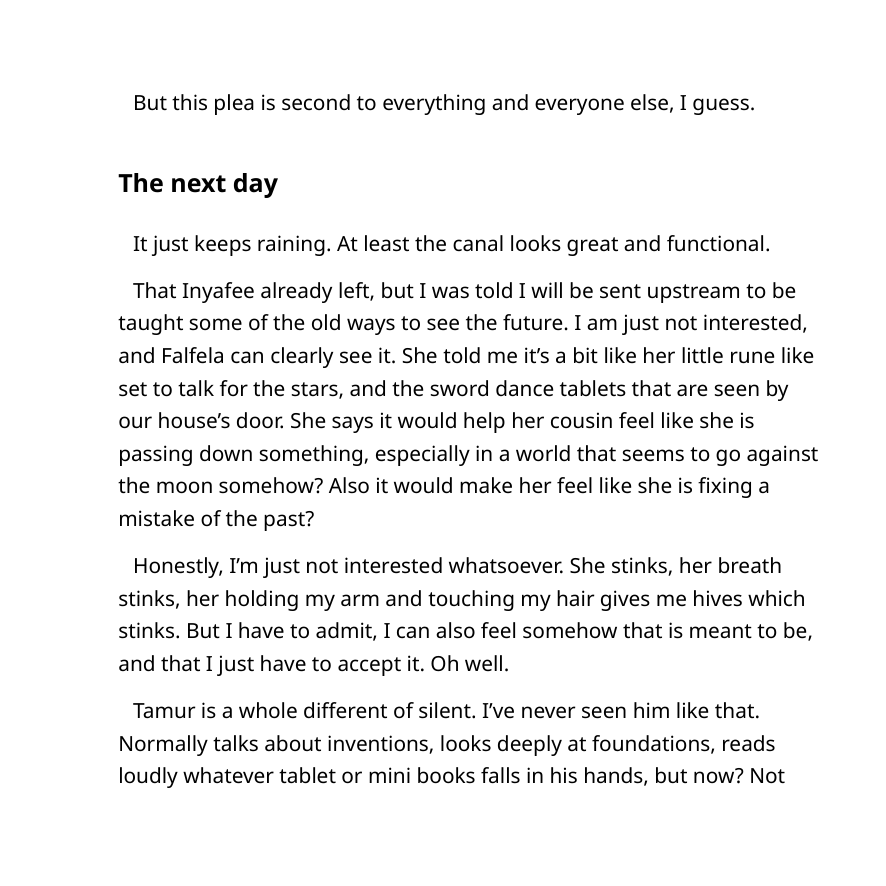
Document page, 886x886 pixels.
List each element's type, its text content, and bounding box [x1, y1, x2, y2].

text But this plea is second to everything and everyone else, I guess. [118, 88, 827, 117]
text Honestly, I’m just not interested whatsoever. She stinks, her breath stinks, her holding my arm and touching my hair gives me hives which stinks. But I have to admit, I can also feel somehow that is meant to be, and that I just have to accept it. Oh well. [118, 551, 827, 678]
text That Inyafee already left, but I was told I will be sent upstream to be taught some of the old ways to see the future. I am just not interested, and Falfela can clearly see it. She told me it’s a bit like her little rune like set to talk for the stars, and the sword dance tablets that are seen by our house’s door. She says it would help her cousin feel like she is passing down something, especially in a world that seems to go against the moon somehow? Also it would make her feel like she is fixing a mistake of the past? [118, 276, 827, 533]
text Tamur is a whole different of silent. I’ve never seen him like that. Normally talks about inventions, looks deeply at foundations, reads loudly whatever tablet or mini books falls in his hands, but now? Not [118, 696, 827, 790]
text It just keeps raining. At least the canal looks great and functional. [118, 229, 827, 257]
subtitle The next day [118, 165, 827, 199]
